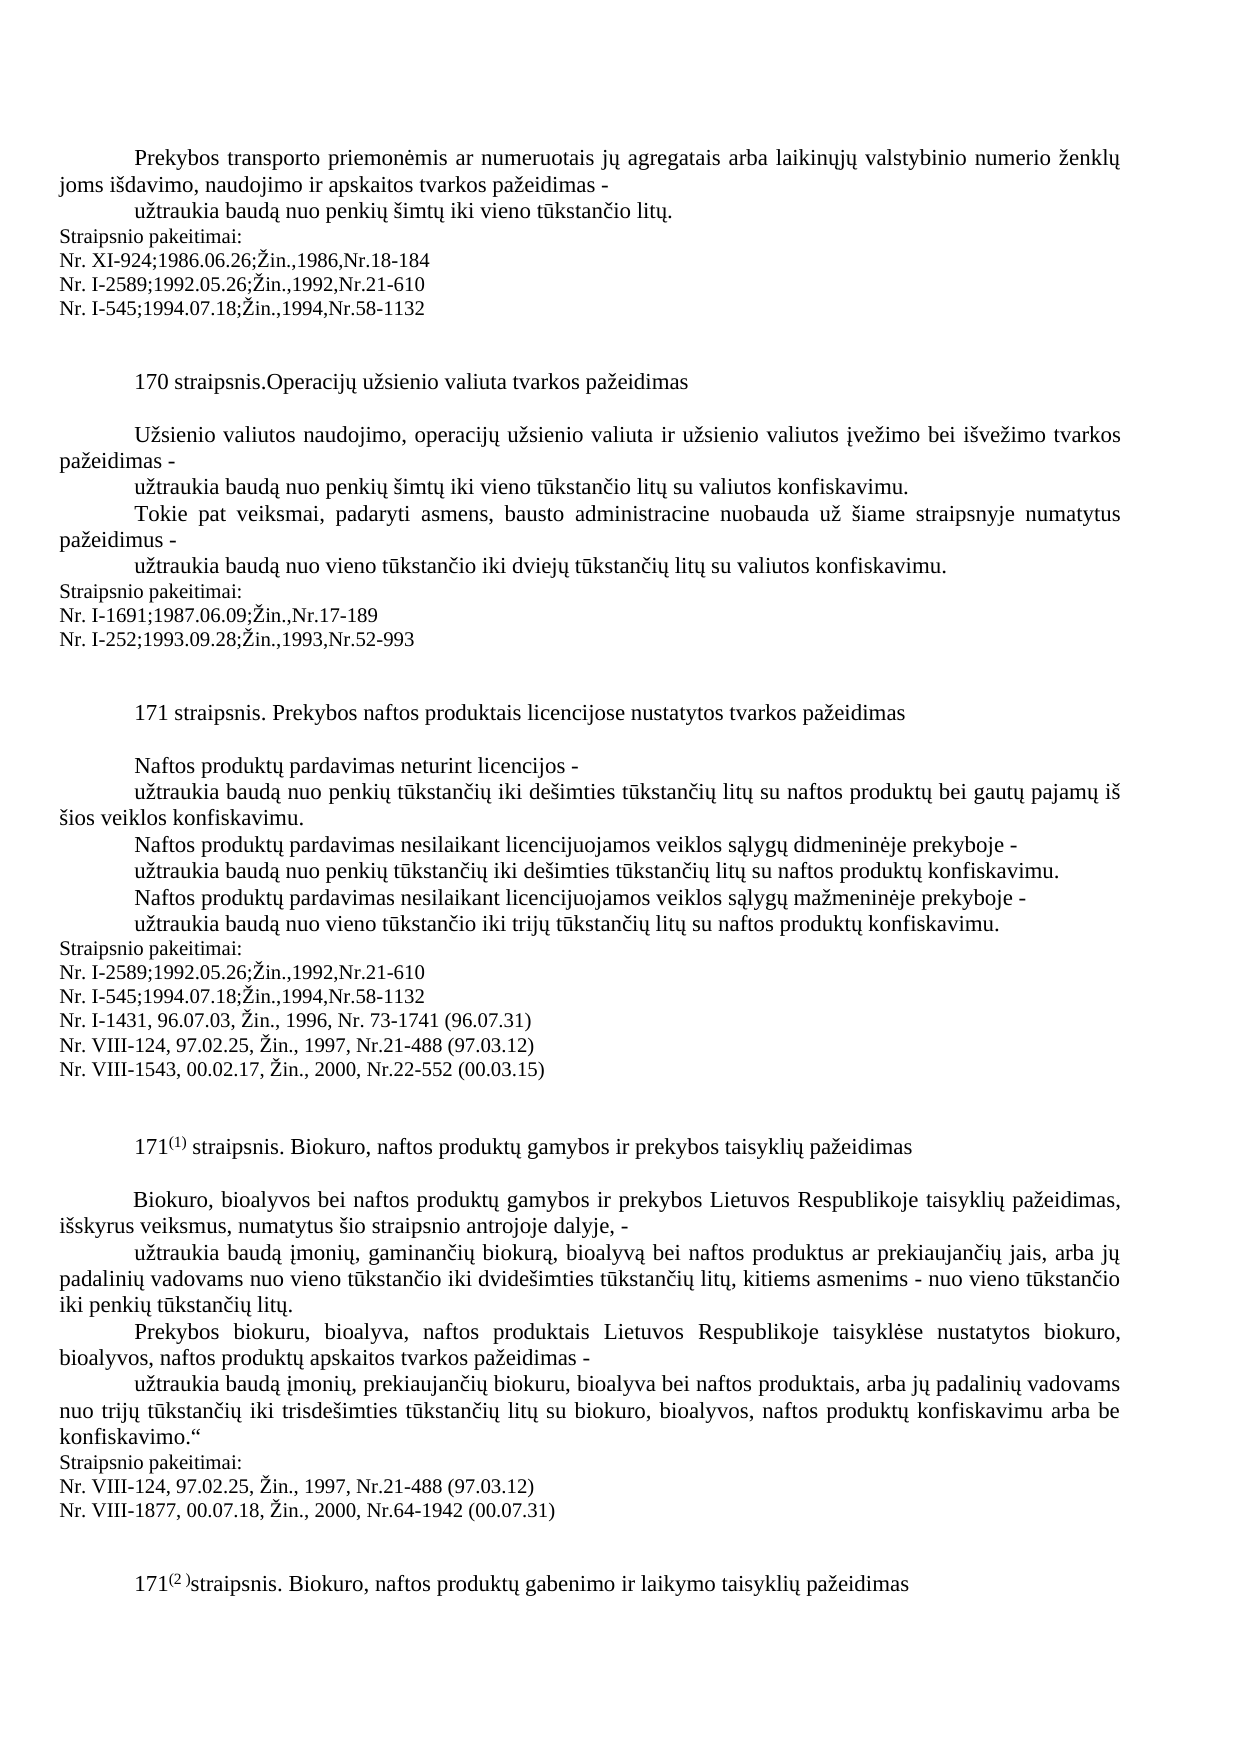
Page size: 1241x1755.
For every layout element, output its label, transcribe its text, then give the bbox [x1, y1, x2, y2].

text Nr. VIII-124, 97.02.25, Žin., 1997, Nr.21-488 (97.03.12) [59, 1032, 1122, 1057]
text 170 straipsnis.Operacijų užsienio valiuta tvarkos pažeidimas [59, 368, 1122, 394]
text Nr. I-1691;1987.06.09;Žin.,Nr.17-189 [59, 603, 1122, 627]
text Nr. I-545;1994.07.18;Žin.,1994,Nr.58-1132 [59, 984, 1122, 1008]
text Tokie pat veiksmai, padaryti asmens, bausto administracine nuobauda už šiame straipsnyje numatytus pažeidimus - [59, 500, 1122, 552]
text Nr. XI-924;1986.06.26;Žin.,1986,Nr.18-184 [59, 248, 1122, 272]
text Nr. I-2589;1992.05.26;Žin.,1992,Nr.21-610 [59, 272, 1122, 296]
text Nr. I-252;1993.09.28;Žin.,1993,Nr.52-993 [59, 627, 1122, 651]
text Naftos produktų pardavimas neturint licencijos - [59, 752, 1122, 778]
text Biokuro, bioalyvos bei naftos produktų gamybos ir prekybos Lietuvos Respublikoje taisyklių pažeidimas, išskyrus veiksmus, numatytus šio straipsnio antrojoje dalyje, - [59, 1186, 1122, 1239]
text Nr. VIII-124, 97.02.25, Žin., 1997, Nr.21-488 (97.03.12) [59, 1474, 1122, 1498]
text Naftos produktų pardavimas nesilaikant licencijuojamos veiklos sąlygų didmeninėje prekyboje - [59, 831, 1122, 857]
text Naftos produktų pardavimas nesilaikant licencijuojamos veiklos sąlygų mažmeninėje prekyboje - [59, 883, 1122, 910]
text Nr. I-2589;1992.05.26;Žin.,1992,Nr.21-610 [59, 960, 1122, 984]
text Straipsnio pakeitimai: [59, 223, 1122, 248]
text Straipsnio pakeitimai: [59, 1449, 1122, 1474]
text Užsienio valiutos naudojimo, operacijų užsienio valiuta ir užsienio valiutos įvežimo bei išvežimo tvarkos pažeidimas - [59, 421, 1122, 473]
text 171 straipsnis. Prekybos naftos produktais licencijose nustatytos tvarkos pažeidimas [59, 699, 1122, 725]
text užtraukia baudą nuo penkių tūkstančių iki dešimties tūkstančių litų su naftos produktų bei gautų pajamų iš šios veiklos konfiskavimu. [59, 778, 1122, 831]
text užtraukia baudą nuo penkių tūkstančių iki dešimties tūkstančių litų su naftos produktų konfiskavimu. [59, 857, 1122, 883]
text užtraukia baudą nuo penkių šimtų iki vieno tūkstančio litų. [59, 197, 1122, 223]
text Nr. I-545;1994.07.18;Žin.,1994,Nr.58-1132 [59, 296, 1122, 320]
text užtraukia baudą nuo vieno tūkstančio iki dviejų tūkstančių litų su valiutos konfiskavimu. [59, 552, 1122, 579]
text 171(2 )straipsnis. Biokuro, naftos produktų gabenimo ir laikymo taisyklių pažeidimas [134, 1570, 1122, 1596]
text užtraukia baudą nuo penkių šimtų iki vieno tūkstančio litų su valiutos konfiskavimu. [59, 473, 1122, 500]
text užtraukia baudą nuo vieno tūkstančio iki trijų tūkstančių litų su naftos produktų konfiskavimu. [59, 910, 1122, 936]
text Nr. VIII-1543, 00.02.17, Žin., 2000, Nr.22-552 (00.03.15) [59, 1057, 1122, 1081]
text 171(1) straipsnis. Biokuro, naftos produktų gamybos ir prekybos taisyklių pažeidimas [134, 1133, 1122, 1160]
text Nr. VIII-1877, 00.07.18, Žin., 2000, Nr.64-1942 (00.07.31) [59, 1498, 1122, 1522]
text Prekybos transporto priemonėmis ar numeruotais jų agregatais arba laikinųjų valstybinio numerio ženklų joms išdavimo, naudojimo ir apskaitos tvarkos pažeidimas - [59, 144, 1122, 197]
text užtraukia baudą įmonių, gaminančių biokurą, bioalyvą bei naftos produktus ar prekiaujančių jais, arba jų padalinių vadovams nuo vieno tūkstančio iki dvidešimties tūkstančių litų, kitiems asmenims - nuo vieno tūkstančio iki penkių tūkstančių litų. [59, 1239, 1122, 1318]
text Nr. I-1431, 96.07.03, Žin., 1996, Nr. 73-1741 (96.07.31) [59, 1008, 1122, 1032]
text užtraukia baudą įmonių, prekiaujančių biokuru, bioalyva bei naftos produktais, arba jų padalinių vadovams nuo trijų tūkstančių iki trisdešimties tūkstančių litų su biokuro, bioalyvos, naftos produktų konfiskavimu arba be konfiskavimo.“ [59, 1371, 1122, 1449]
text Straipsnio pakeitimai: [59, 579, 1122, 603]
text Prekybos biokuru, bioalyva, naftos produktais Lietuvos Respublikoje taisyklėse nustatytos biokuro, bioalyvos, naftos produktų apskaitos tvarkos pažeidimas - [59, 1318, 1122, 1371]
text Straipsnio pakeitimai: [59, 936, 1122, 960]
